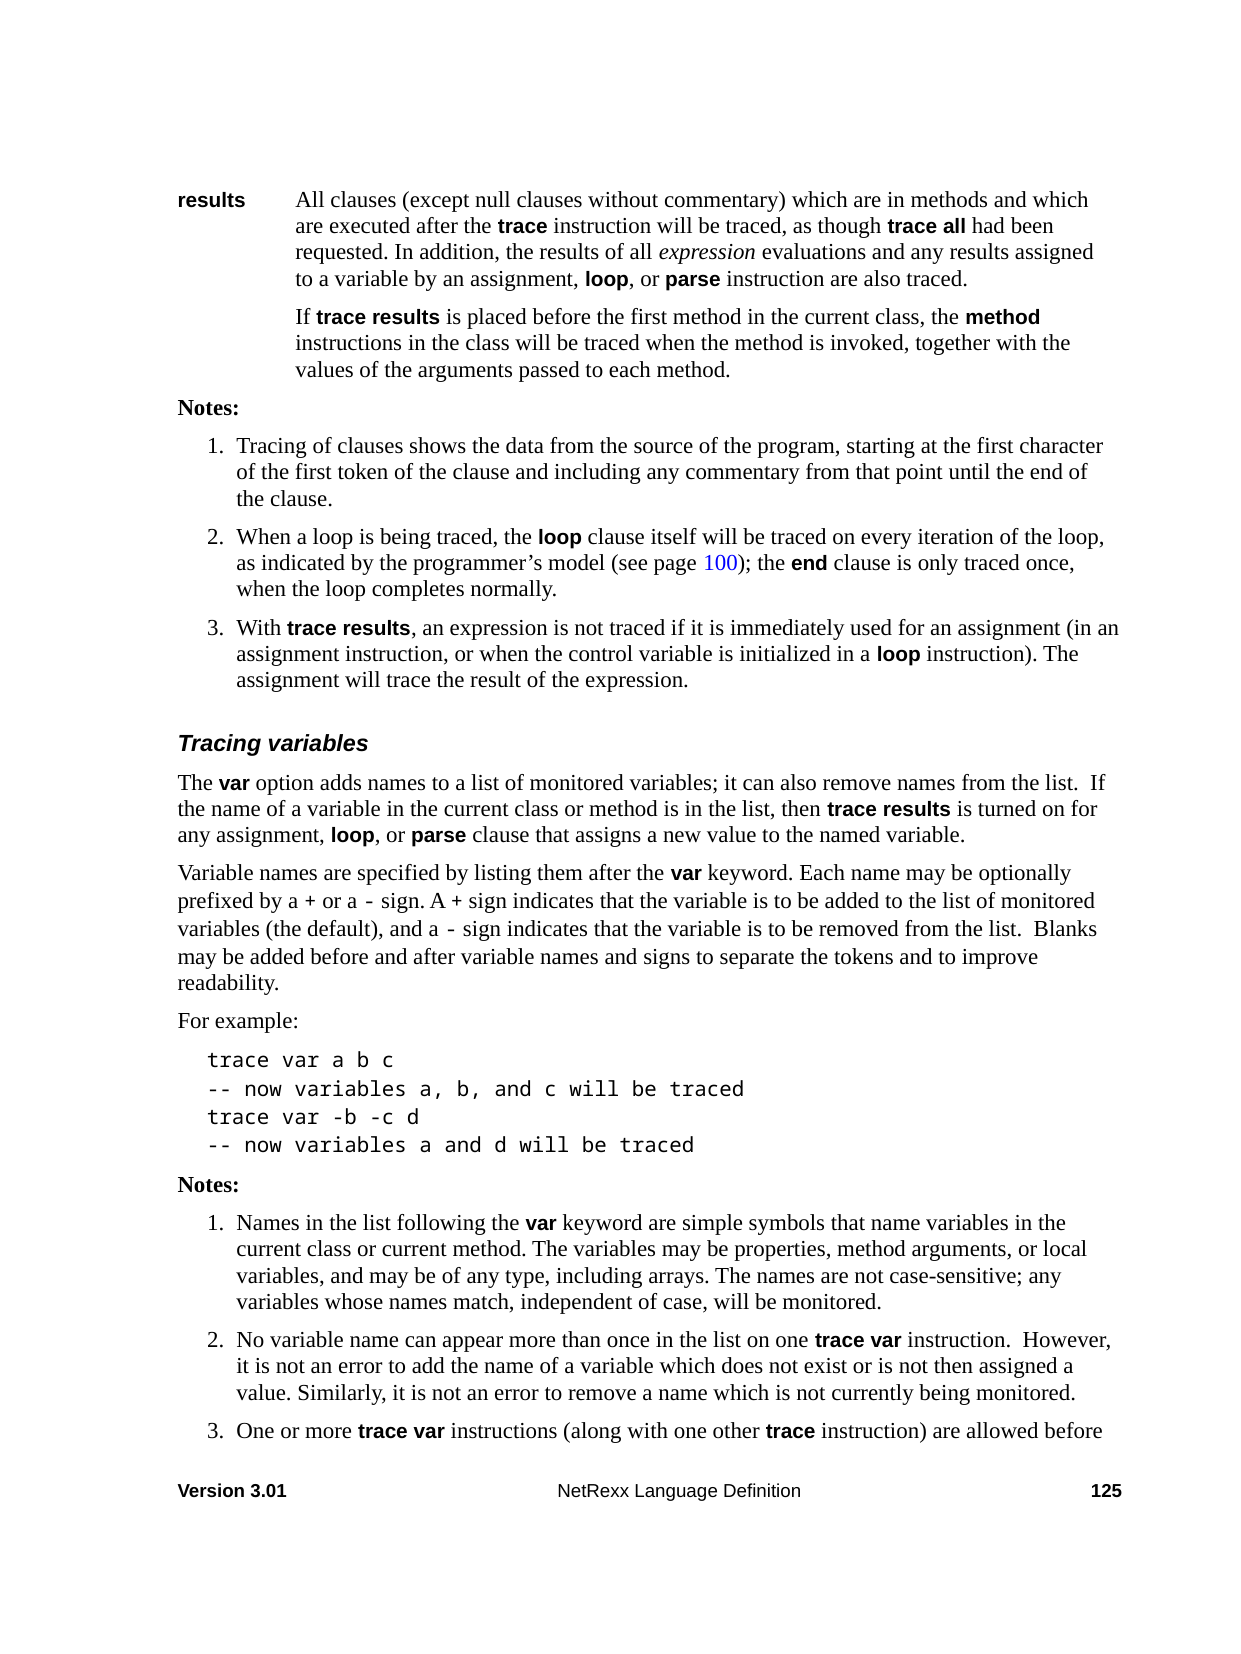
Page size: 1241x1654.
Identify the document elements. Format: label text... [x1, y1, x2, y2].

text The var option adds names to a list of monitored variables; it can also remove names from the list. If the name of a variable in the current class or method is in the list, then trace results is turned on for any assignment, loop, or parse clause that assigns a new value to the named variable. [177, 769, 1122, 848]
text trace var a b c -- now variables a, b, and c will be traced trace var -b -c d -- now variables a and d will be traced [207, 1045, 1122, 1159]
list When a loop is being traced, the loop clause itself will be traced on every iteration of the loop, as indicated by the programmer’s model (see page 97); the end clause is only traced once, when the loop completes normally. [207, 523, 1122, 602]
table_cell All clauses (except null clauses without commentary) which are in methods and which are executed after the trace instruction will be traced, as though trace all had been requested. In addition, the results of all expression evaluations and any results assigned to a variable by an assignment, loop, or parse instruction are also traced. If trace results is placed before the first method in the current class, the method instructions in the class will be traced when the method is invoked, together with the values of the arguments passed to each method. [295, 186, 1122, 394]
text Notes: [177, 1171, 1122, 1197]
list One or more trace var instructions (along with one other trace instruction) are allowed before [207, 1417, 1122, 1443]
table_cell [295, 148, 1122, 186]
list Tracing of clauses shows the data from the source of the program, starting at the first character of the first token of the clause and including any commentary from that point until the end of the clause. [207, 432, 1122, 511]
text Notes: [177, 394, 1122, 420]
text Variable names are specified by listing them after the var keyword. Each name may be optionally prefixed by a + or a - sign. A + sign indicates that the variable is to be added to the list of monitored variables (the default), and a - sign indicates that the variable is to be removed from the list. Blanks may be added before and after variable names and signs to separate the tokens and to improve readability. [177, 859, 1122, 995]
text For example: [177, 1007, 1122, 1033]
list No variable name can appear more than once in the list on one trace var instruction. However, it is not an error to add the name of a variable which does not exist or is not then assigned a value. Similarly, it is not an error to remove a name which is not currently being monitored. [207, 1326, 1122, 1405]
table_cell [177, 148, 295, 186]
table_cell results [177, 186, 295, 394]
subtitle Tracing variables [177, 729, 1122, 756]
list Names in the list following the var keyword are simple symbols that name variables in the current class or current method. The variables may be properties, method arguments, or local variables, and may be of any type, including arrays. The names are not case-sensitive; any variables whose names match, independent of case, will be monitored. [207, 1209, 1122, 1314]
list With trace results, an expression is not traced if it is immediately used for an assignment (in an assignment instruction, or when the control variable is initialized in a loop instruction). The assignment will trace the result of the expression. [207, 613, 1122, 693]
